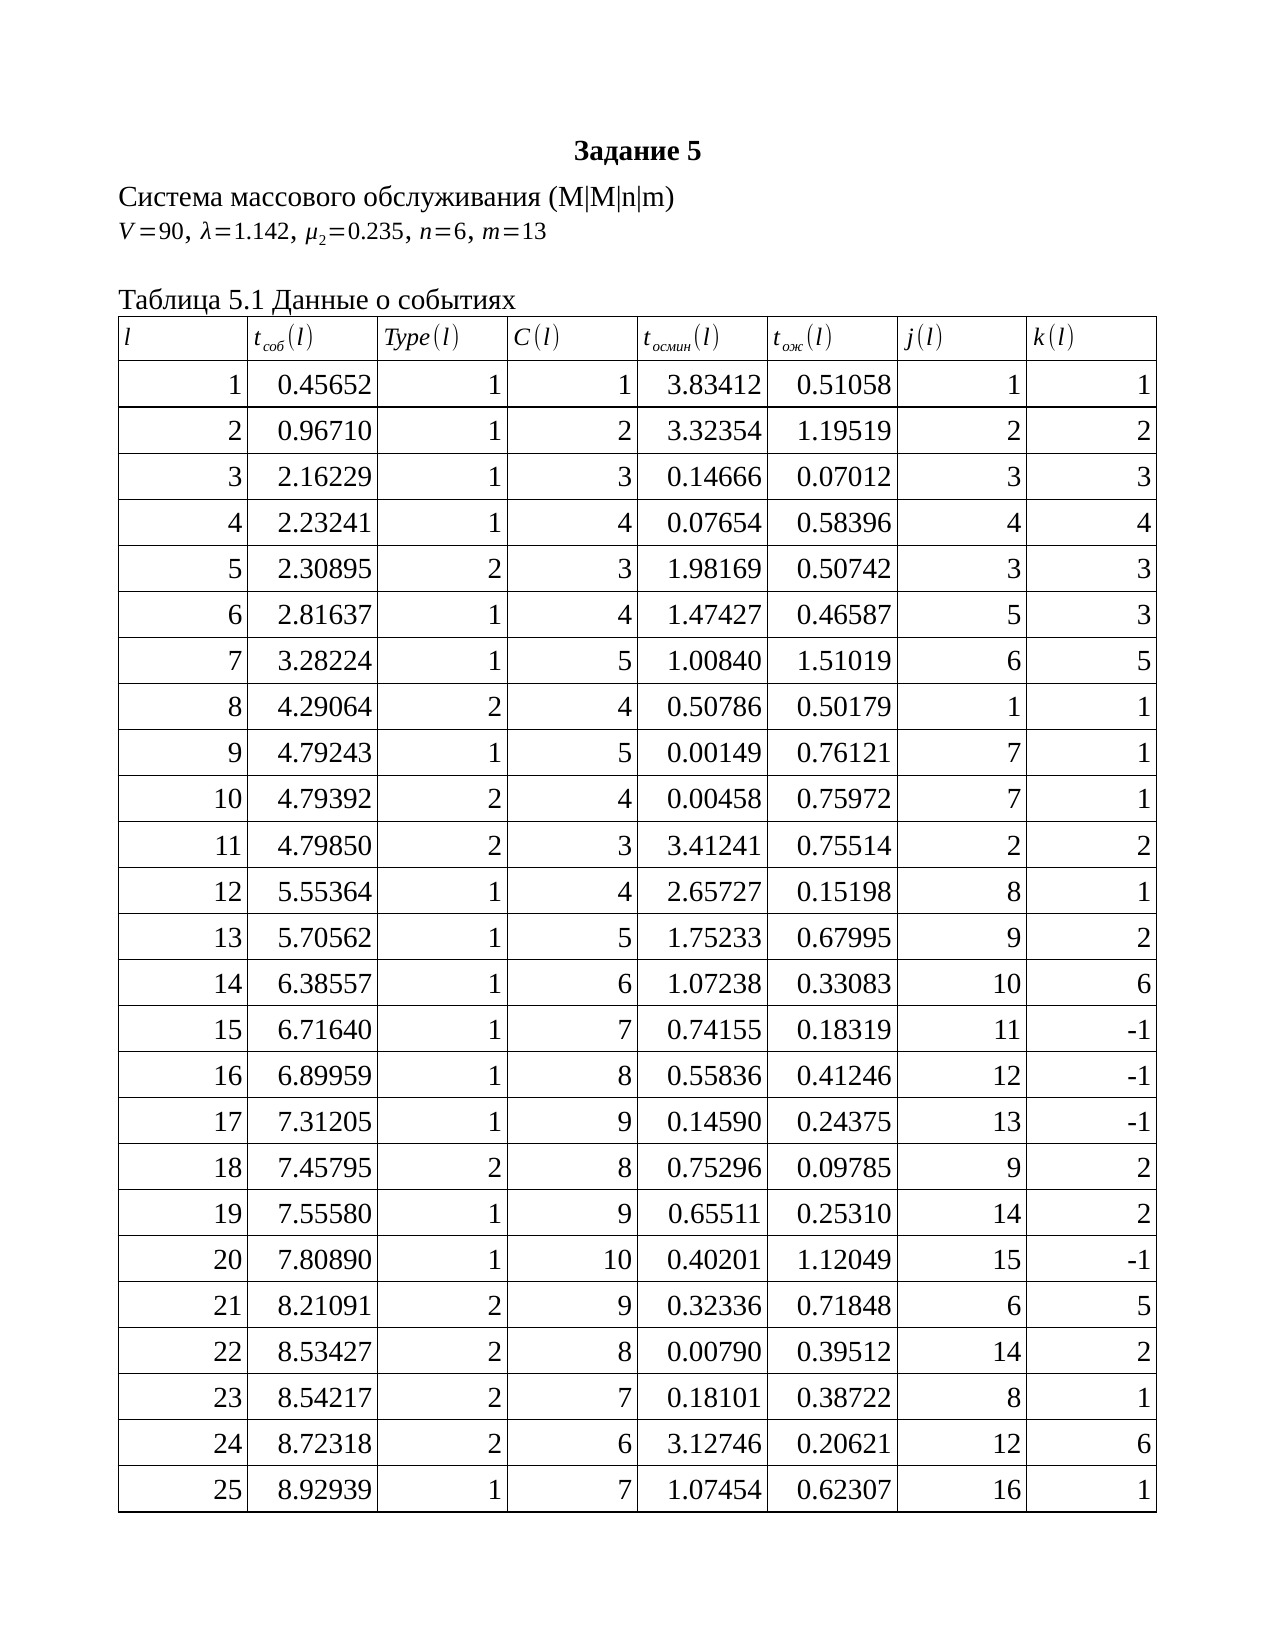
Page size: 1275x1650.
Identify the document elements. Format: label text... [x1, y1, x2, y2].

table_cell 3 [1027, 592, 1156, 637]
table_cell 1 [378, 868, 507, 913]
table_cell 6 [898, 638, 1026, 683]
table_cell 14 [898, 1190, 1026, 1235]
table_cell 1 [378, 1098, 507, 1143]
table_cell 0.75514 [768, 822, 897, 867]
table_cell 8.54217 [248, 1374, 377, 1419]
table_cell 0.75972 [768, 776, 897, 821]
table_cell 6 [1027, 1420, 1156, 1465]
text Система массового обслуживания (M|M|n|m) [118, 179, 1157, 212]
table_cell 4 [508, 868, 637, 913]
table_cell 1.07454 [638, 1466, 767, 1511]
table_cell 6.38557 [248, 960, 377, 1005]
table_cell 0.76121 [768, 730, 897, 775]
table_cell 3 [508, 822, 637, 867]
table_cell 0.62307 [768, 1466, 897, 1511]
table_cell 0.14590 [638, 1098, 767, 1143]
table_cell 8.92939 [248, 1466, 377, 1511]
table_header [638, 317, 767, 360]
table_cell 1 [378, 361, 507, 406]
table_cell 5 [1027, 1282, 1156, 1327]
table_cell 1.98169 [638, 546, 767, 591]
table_cell 0.15198 [768, 868, 897, 913]
table_cell 23 [119, 1374, 247, 1419]
table_cell 1 [378, 1052, 507, 1097]
table_cell 11 [119, 822, 247, 867]
table_cell 7 [508, 1374, 637, 1419]
table_cell -1 [1027, 1006, 1156, 1051]
table_cell 1.00840 [638, 638, 767, 683]
table_cell 8 [508, 1328, 637, 1373]
table_cell 3.41241 [638, 822, 767, 867]
table_header [378, 317, 507, 360]
table_cell 0.24375 [768, 1098, 897, 1143]
table_cell 1.19519 [768, 408, 897, 452]
table_cell 2 [119, 408, 247, 452]
table_cell 13 [119, 914, 247, 959]
table_cell 1 [378, 1006, 507, 1051]
table_cell 10 [898, 960, 1026, 1005]
table_cell 14 [119, 960, 247, 1005]
table_cell 2 [378, 1328, 507, 1373]
table_cell 4.79850 [248, 822, 377, 867]
table_cell 0.25310 [768, 1190, 897, 1235]
table_cell 2 [1027, 408, 1156, 452]
table_cell 1 [378, 454, 507, 498]
table_cell 1 [1027, 1374, 1156, 1419]
table_cell 4 [508, 776, 637, 821]
table_cell 1.75233 [638, 914, 767, 959]
table_cell 8.53427 [248, 1328, 377, 1373]
table_cell 16 [898, 1466, 1026, 1511]
table_cell 1 [1027, 868, 1156, 913]
table_cell 5 [508, 730, 637, 775]
table_cell 7 [119, 638, 247, 683]
table_cell 6 [119, 592, 247, 637]
table_cell 2 [1027, 1144, 1156, 1189]
table_cell 7 [508, 1006, 637, 1051]
table_cell 0.51058 [768, 361, 897, 406]
table_cell 0.00790 [638, 1328, 767, 1373]
table_cell 8 [119, 684, 247, 729]
table_cell 1.47427 [638, 592, 767, 637]
table_cell 2 [378, 776, 507, 821]
table_cell 14 [898, 1328, 1026, 1373]
table_cell 12 [898, 1052, 1026, 1097]
table_cell 1 [378, 730, 507, 775]
table_cell 1 [378, 1466, 507, 1511]
table_cell 24 [119, 1420, 247, 1465]
table_cell 0.39512 [768, 1328, 897, 1373]
table_cell 0.65511 [638, 1190, 767, 1235]
table_cell 25 [119, 1466, 247, 1511]
table_cell 2.30895 [248, 546, 377, 591]
table_cell 1 [378, 638, 507, 683]
table_cell 0.71848 [768, 1282, 897, 1327]
table_cell 0.38722 [768, 1374, 897, 1419]
table_cell 3 [898, 546, 1026, 591]
table_cell 0.46587 [768, 592, 897, 637]
table_cell 3 [898, 454, 1026, 498]
table_cell 4 [508, 500, 637, 544]
table_cell 9 [119, 730, 247, 775]
table_cell 5.55364 [248, 868, 377, 913]
table_cell 7 [508, 1466, 637, 1511]
table_cell 8.72318 [248, 1420, 377, 1465]
table_header [508, 317, 637, 360]
table_cell 0.58396 [768, 500, 897, 544]
table_cell 0.41246 [768, 1052, 897, 1097]
table_cell 0.18101 [638, 1374, 767, 1419]
table_cell 6.71640 [248, 1006, 377, 1051]
table_cell 1 [1027, 684, 1156, 729]
table_cell 1 [378, 960, 507, 1005]
table_cell 1 [378, 914, 507, 959]
table_cell 2 [898, 822, 1026, 867]
table_header [1027, 317, 1156, 360]
table_cell 6 [508, 960, 637, 1005]
table_cell 0.50179 [768, 684, 897, 729]
table_cell 0.09785 [768, 1144, 897, 1189]
table_cell 2.81637 [248, 592, 377, 637]
table_cell 2 [1027, 822, 1156, 867]
table_cell 0.14666 [638, 454, 767, 498]
table_cell 2 [378, 684, 507, 729]
table_cell 0.32336 [638, 1282, 767, 1327]
table_cell -1 [1027, 1098, 1156, 1143]
table_cell 6 [898, 1282, 1026, 1327]
table_cell 0.20621 [768, 1420, 897, 1465]
table_cell 9 [508, 1190, 637, 1235]
table_cell 3 [1027, 454, 1156, 498]
table_cell 8 [508, 1144, 637, 1189]
table_cell 3 [508, 454, 637, 498]
table_cell 7 [898, 730, 1026, 775]
subtitle Задание 5 [118, 133, 1157, 166]
table_cell 3 [508, 546, 637, 591]
table_cell 6.89959 [248, 1052, 377, 1097]
table_cell 0.67995 [768, 914, 897, 959]
table_cell 5 [119, 546, 247, 591]
table_cell 1 [119, 361, 247, 406]
table_cell 17 [119, 1098, 247, 1143]
table_cell 0.45652 [248, 361, 377, 406]
table_cell 9 [508, 1098, 637, 1143]
table_cell 15 [119, 1006, 247, 1051]
table_cell 21 [119, 1282, 247, 1327]
table_cell 0.50786 [638, 684, 767, 729]
table_cell 10 [508, 1236, 637, 1281]
table_cell 1 [898, 684, 1026, 729]
table_cell 1.07238 [638, 960, 767, 1005]
table_cell 4.79243 [248, 730, 377, 775]
table_cell 0.50742 [768, 546, 897, 591]
table_cell 0.00458 [638, 776, 767, 821]
table_cell 3.32354 [638, 408, 767, 452]
table_cell 4 [1027, 500, 1156, 544]
table_cell 1.12049 [768, 1236, 897, 1281]
table_cell 1.51019 [768, 638, 897, 683]
table_cell 11 [898, 1006, 1026, 1051]
table_cell 1 [898, 361, 1026, 406]
table_cell 3.28224 [248, 638, 377, 683]
table_cell 0.00149 [638, 730, 767, 775]
table_cell 2 [378, 1282, 507, 1327]
table_cell 5.70562 [248, 914, 377, 959]
table_cell 1 [378, 1236, 507, 1281]
table_cell 9 [898, 914, 1026, 959]
table_cell 4 [508, 684, 637, 729]
table_cell 2 [378, 546, 507, 591]
table_cell 8 [898, 1374, 1026, 1419]
table_cell 1 [1027, 361, 1156, 406]
table_cell 5 [898, 592, 1026, 637]
table_cell 8.21091 [248, 1282, 377, 1327]
table_cell 22 [119, 1328, 247, 1373]
table_header [768, 317, 897, 360]
table_cell 3.83412 [638, 361, 767, 406]
table_cell 4 [898, 500, 1026, 544]
table_cell 7.31205 [248, 1098, 377, 1143]
table_header [119, 317, 247, 360]
table_cell 1 [1027, 776, 1156, 821]
table_cell 3 [119, 454, 247, 498]
table_cell 2 [1027, 1190, 1156, 1235]
table_cell 0.07654 [638, 500, 767, 544]
table_cell 0.07012 [768, 454, 897, 498]
table_cell 7.80890 [248, 1236, 377, 1281]
table_header [248, 317, 377, 360]
text Таблица 5.1 Данные о событиях [118, 282, 1157, 316]
table_cell 18 [119, 1144, 247, 1189]
table_cell 0.74155 [638, 1006, 767, 1051]
table_cell 2 [378, 1374, 507, 1419]
table_cell 1 [1027, 1466, 1156, 1511]
table_cell 7 [898, 776, 1026, 821]
table_cell 2 [378, 1420, 507, 1465]
table_cell 0.55836 [638, 1052, 767, 1097]
table_cell 3.12746 [638, 1420, 767, 1465]
table_cell 2 [508, 408, 637, 452]
table_cell 2.65727 [638, 868, 767, 913]
table_cell 4 [119, 500, 247, 544]
table_cell 8 [508, 1052, 637, 1097]
table_cell 4.29064 [248, 684, 377, 729]
table_cell 19 [119, 1190, 247, 1235]
table_cell 6 [508, 1420, 637, 1465]
table_cell 2 [1027, 914, 1156, 959]
table_cell 2 [1027, 1328, 1156, 1373]
table_cell 12 [119, 868, 247, 913]
table_cell 16 [119, 1052, 247, 1097]
table_cell 12 [898, 1420, 1026, 1465]
table_cell 1 [508, 361, 637, 406]
table_cell 0.75296 [638, 1144, 767, 1189]
table_cell 8 [898, 868, 1026, 913]
table_cell 7.45795 [248, 1144, 377, 1189]
table_cell 2.23241 [248, 500, 377, 544]
table_cell 7.55580 [248, 1190, 377, 1235]
table_cell 9 [898, 1144, 1026, 1189]
table_cell 5 [508, 638, 637, 683]
table_cell 2.16229 [248, 454, 377, 498]
table_cell 13 [898, 1098, 1026, 1143]
table_cell 4.79392 [248, 776, 377, 821]
table_cell 0.40201 [638, 1236, 767, 1281]
table_cell 5 [1027, 638, 1156, 683]
text , , , , [118, 212, 1157, 249]
table_cell 1 [378, 408, 507, 452]
table_cell 6 [1027, 960, 1156, 1005]
table_cell 20 [119, 1236, 247, 1281]
table_header [898, 317, 1026, 360]
table_cell 0.33083 [768, 960, 897, 1005]
table_cell 1 [378, 592, 507, 637]
table_cell 2 [898, 408, 1026, 452]
table_cell 15 [898, 1236, 1026, 1281]
table_cell 2 [378, 1144, 507, 1189]
table_cell 4 [508, 592, 637, 637]
table_cell -1 [1027, 1236, 1156, 1281]
table_cell 2 [378, 822, 507, 867]
table_cell 1 [378, 1190, 507, 1235]
table_cell 10 [119, 776, 247, 821]
table_cell 1 [378, 500, 507, 544]
table_cell 3 [1027, 546, 1156, 591]
table_cell 9 [508, 1282, 637, 1327]
table_cell 1 [1027, 730, 1156, 775]
table_cell 5 [508, 914, 637, 959]
table_cell 0.96710 [248, 408, 377, 452]
table_cell -1 [1027, 1052, 1156, 1097]
table_cell 0.18319 [768, 1006, 897, 1051]
